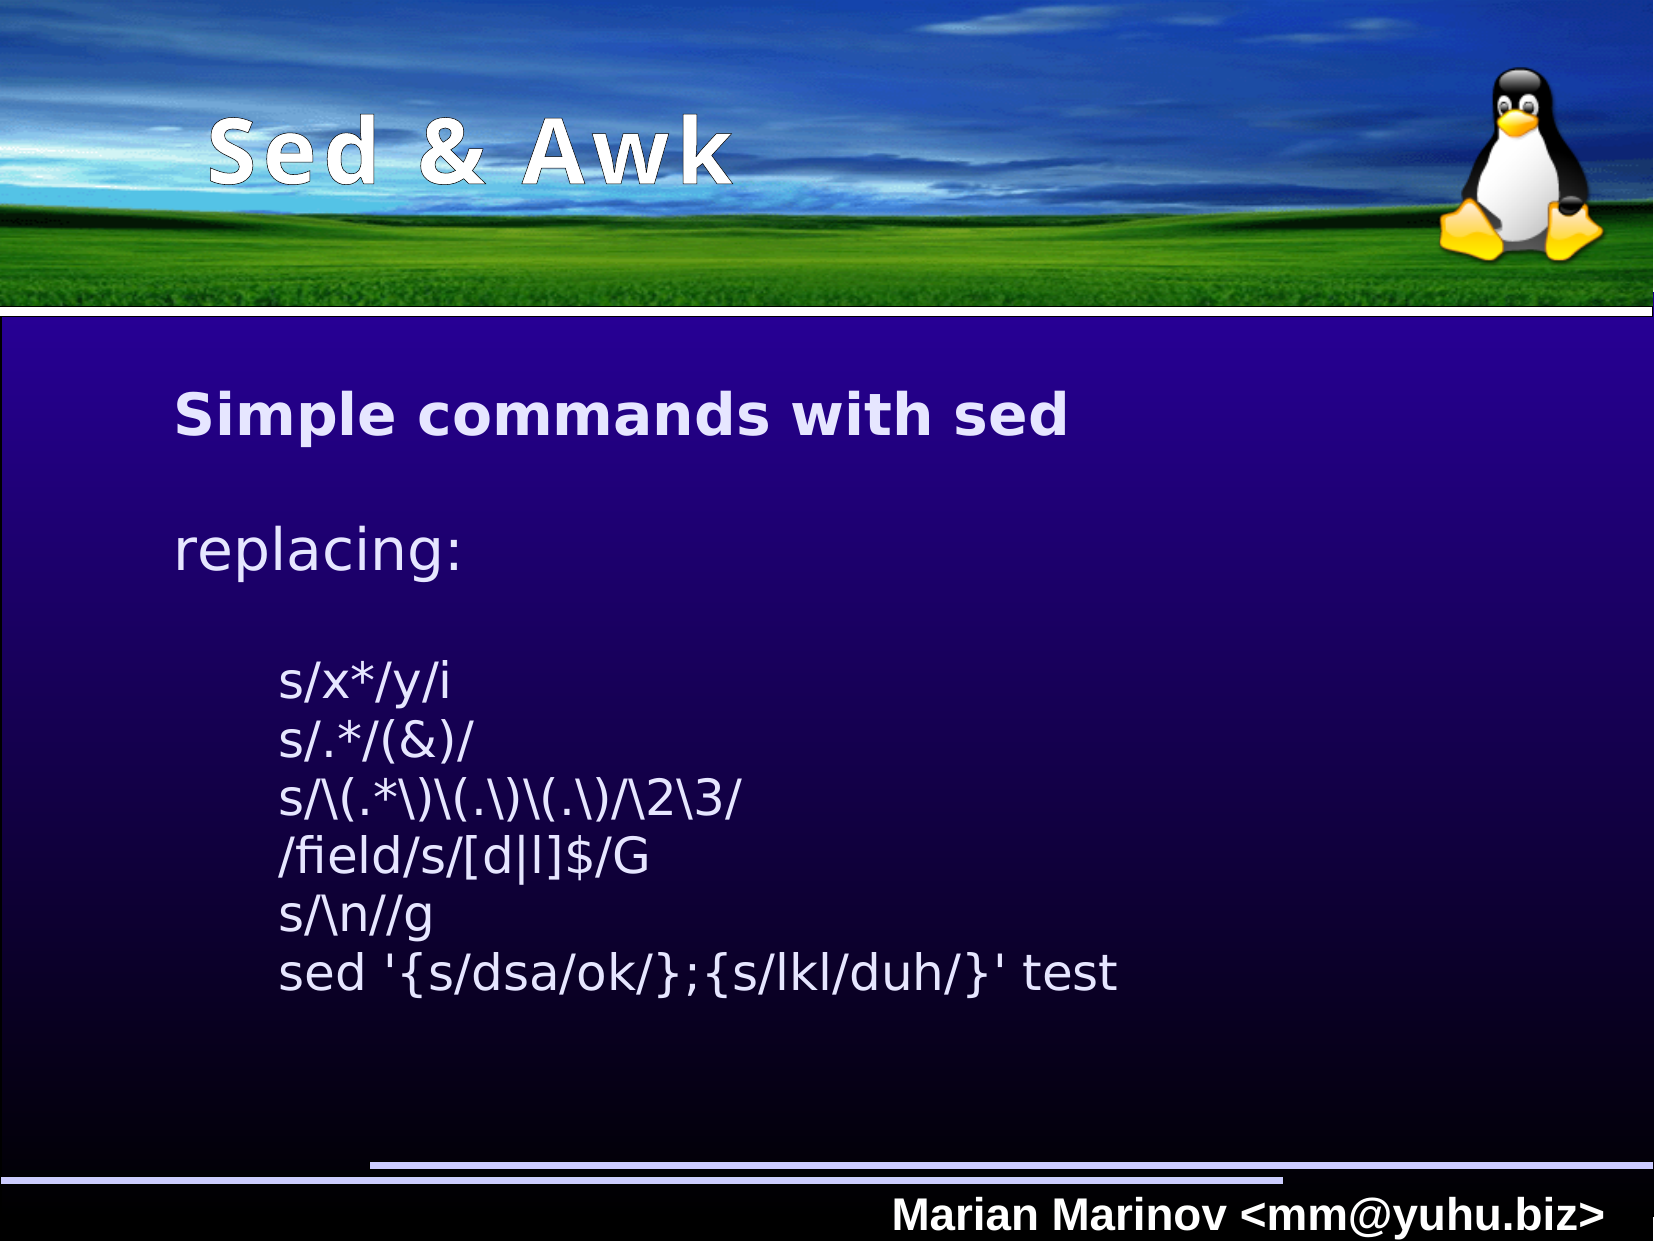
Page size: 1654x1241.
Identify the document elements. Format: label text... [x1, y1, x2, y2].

text_box Marian Marinov <mm@yuhu.biz> [891, 1189, 1624, 1241]
text_box [0, 306, 1653, 1217]
picture [0, 0, 1653, 306]
list Simple commands with sed replacing: s/x*/y/i s/.*/(&)/ s/\(.*\)\(.\)\(.\)/\2\3/ /field/s/[d|l]$/G s/\n//g sed '{s/dsa/ok/};{s/lkl/duh/}' test [101, 381, 1529, 1015]
title Sed & Awk [206, 44, 1416, 252]
